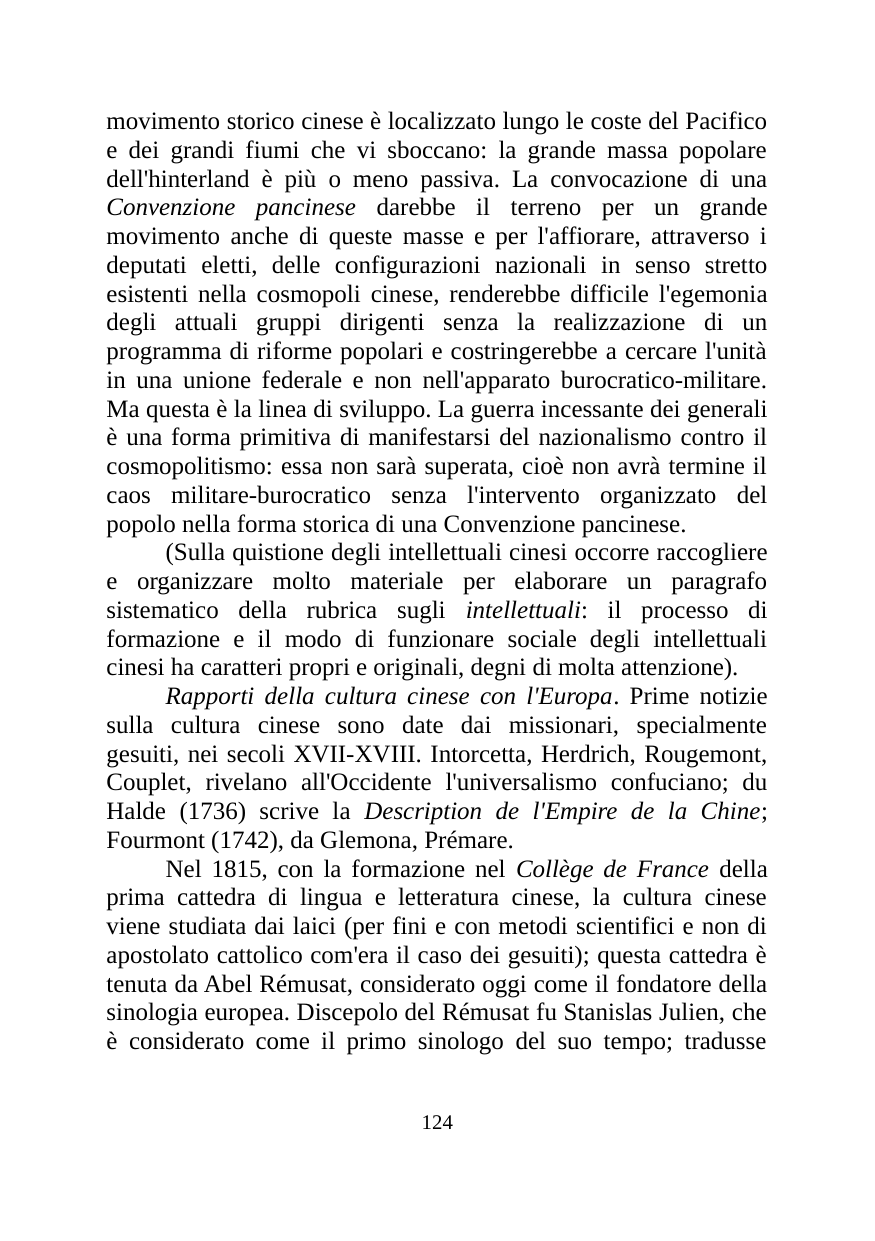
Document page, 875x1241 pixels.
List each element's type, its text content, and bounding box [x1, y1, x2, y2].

text Rapporti della cultura cinese con l'Europa. Prime notizie sulla cultura cinese sono date dai missionari, specialmente gesuiti, nei secoli XVII-XVIII. Intorcetta, Herdrich, Rougemont, Couplet, rivelano all'Occidente l'universalismo confuciano; du Halde (1736) scrive la Description de l'Empire de la Chine; Fourmont (1742), da Glemona, Prémare. [106, 681, 768, 854]
text (Sulla quistione degli intellettuali cinesi occorre raccogliere e organizzare molto materiale per elaborare un paragrafo sistematico della rubrica sugli intellettuali: il processo di formazione e il modo di funzionare sociale degli intellettuali cinesi ha caratteri propri e originali, degni di molta attenzione). [106, 537, 768, 681]
text movimento storico cinese è localizzato lungo le coste del Pacifico e dei grandi fiumi che vi sboccano: la grande massa popolare dell'hinterland è più o meno passiva. La convocazione di una Convenzione pancinese darebbe il terreno per un grande movimento anche di queste masse e per l'affiorare, attraverso i deputati eletti, delle configurazioni nazionali in senso stretto esistenti nella cosmopoli cinese, renderebbe difficile l'egemonia degli attuali gruppi dirigenti senza la realizzazione di un programma di riforme popolari e costringerebbe a cercare l'unità in una unione federale e non nell'apparato burocratico-militare. Ma questa è la linea di sviluppo. La guerra incessante dei generali è una forma primitiva di manifestarsi del nazionalismo contro il cosmopolitismo: essa non sarà superata, cioè non avrà termine il caos militare-burocratico senza l'intervento organizzato del popolo nella forma storica di una Convenzione pancinese. [106, 106, 768, 537]
text Nel 1815, con la formazione nel Collège de France della prima cattedra di lingua e letteratura cinese, la cultura cinese viene studiata dai laici (per fini e con metodi scientifici e non di apostolato cattolico com'era il caso dei gesuiti); questa cattedra è tenuta da Abel Rémusat, considerato oggi come il fondatore della sinologia europea. Discepolo del Rémusat fu Stanislas Julien, che è considerato come il primo sinologo del suo tempo; tradusse [106, 854, 768, 1055]
